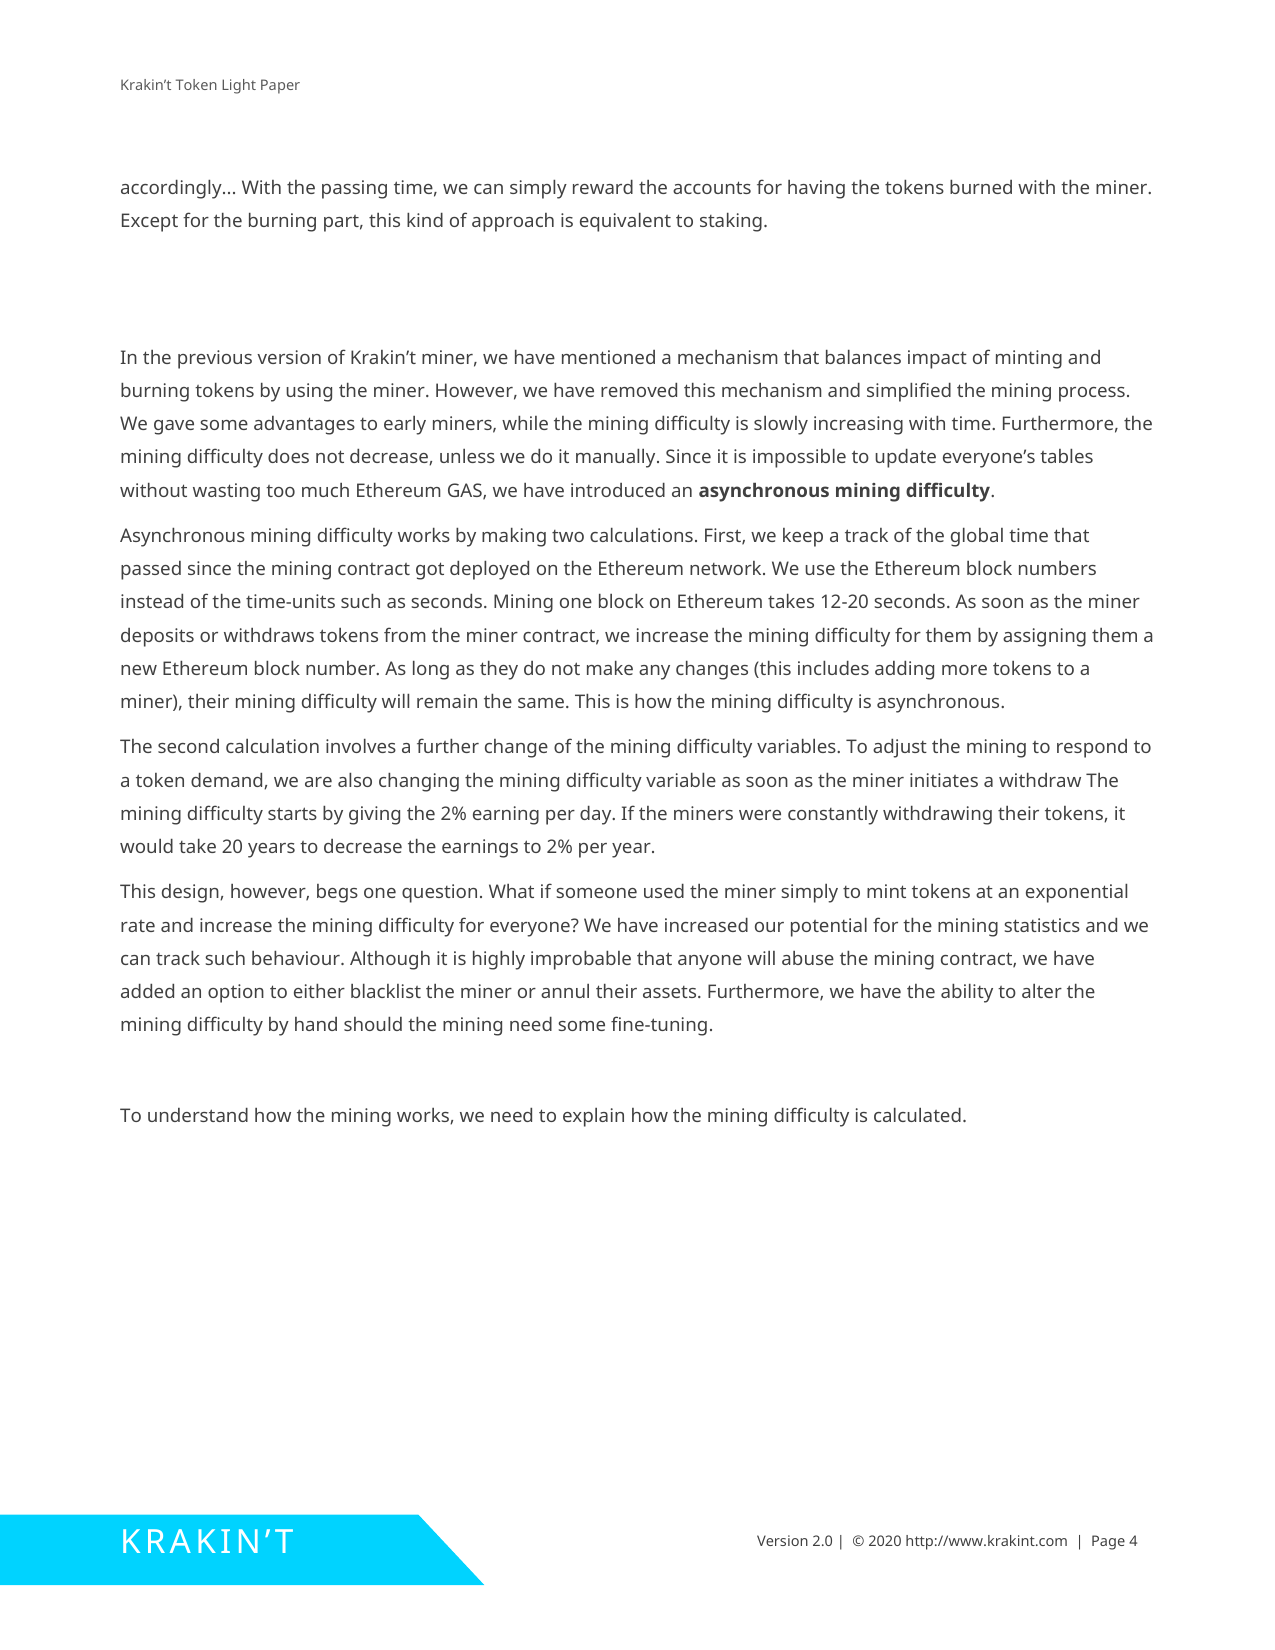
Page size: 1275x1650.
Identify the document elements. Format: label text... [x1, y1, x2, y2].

text This design, however, begs one question. What if someone used the miner simply to mint tokens at an exponential rate and increase the mining difficulty for everyone? We have increased our potential for the mining statistics and we can track such behaviour. Although it is highly improbable that anyone will abuse the mining contract, we have added an option to either blacklist the miner or annul their assets. Furthermore, we have the ability to alter the mining difficulty by hand should the mining need some fine-tuning. [120, 879, 1155, 1037]
text The second calculation involves a further change of the mining difficulty variables. To adjust the mining to respond to a token demand, we are also changing the mining difficulty variable as soon as the miner initiates a withdraw The mining difficulty starts by giving the 2% earning per day. If the miners were constantly withdrawing their tokens, it would take 20 years to decrease the earnings to 2% per year. [120, 734, 1155, 859]
text To understand how the mining works, we need to explain how the mining difficulty is calculated. [120, 1103, 1155, 1128]
text In the previous version of Krakin’t miner, we have mentioned a mechanism that balances impact of minting and burning tokens by using the miner. However, we have removed this mechanism and simplified the mining process. We gave some advantages to early miners, while the mining difficulty is slowly increasing with time. Furthermore, the mining difficulty does not decrease, unless we do it manually. Since it is impossible to update everyone’s tables without wasting too much Ethereum GAS, we have introduced an asynchronous mining difficulty. [120, 344, 1155, 502]
text Asynchronous mining difficulty works by making two calculations. First, we keep a track of the global time that passed since the mining contract got deployed on the Ethereum network. We use the Ethereum block numbers instead of the time-units such as seconds. Mining one block on Ethereum takes 12-20 seconds. As soon as the miner deposits or withdraws tokens from the miner contract, we increase the mining difficulty for them by assigning them a new Ethereum block number. As long as they do not make any changes (this includes adding more tokens to a miner), their mining difficulty will remain the same. This is how the mining difficulty is asynchronous. [120, 523, 1155, 714]
text accordingly... With the passing time, we can simply reward the accounts for having the tokens burned with the miner. Except for the burning part, this kind of approach is equivalent to staking. [120, 174, 1155, 233]
